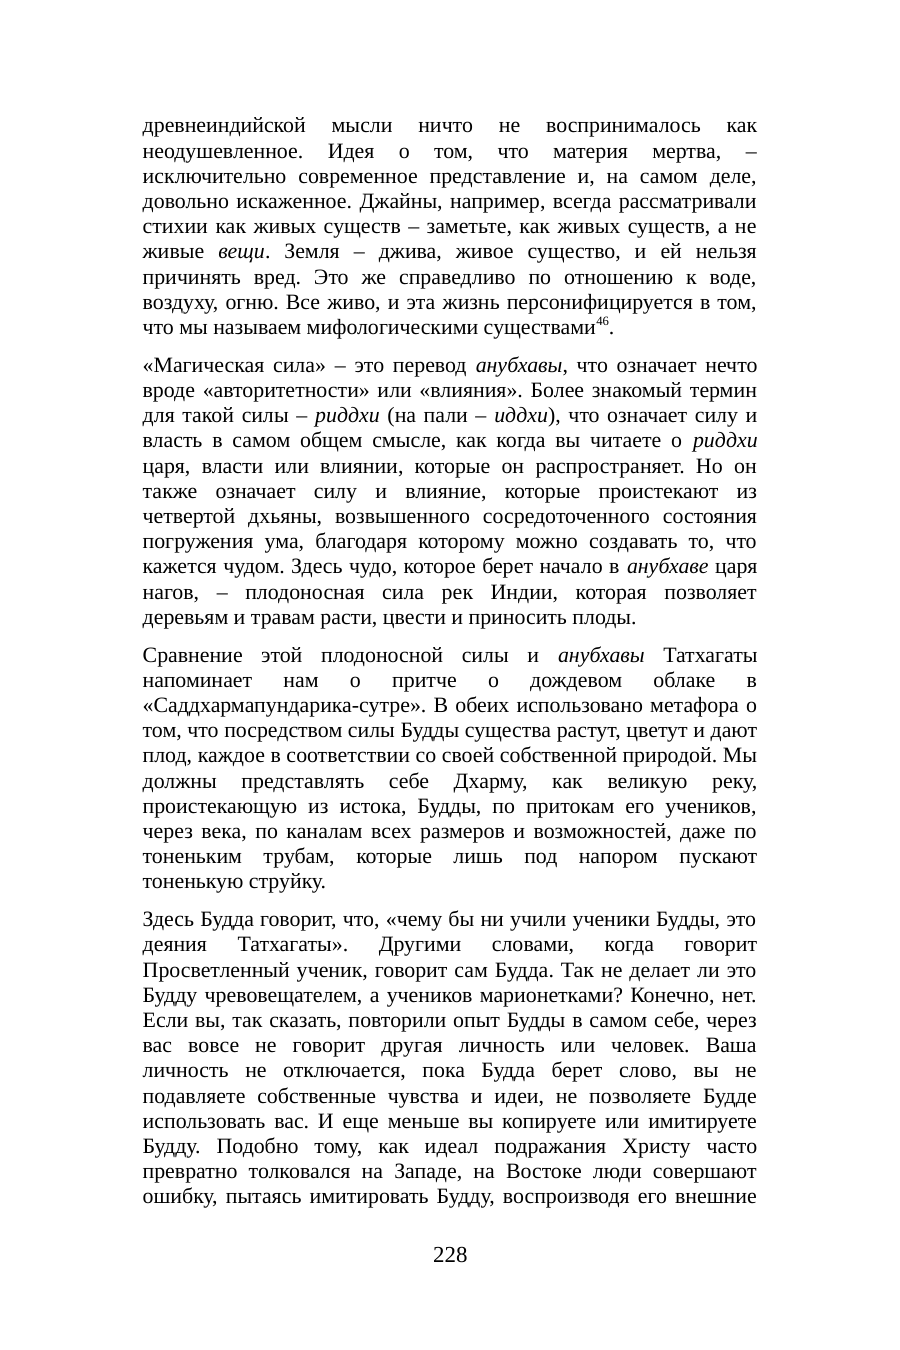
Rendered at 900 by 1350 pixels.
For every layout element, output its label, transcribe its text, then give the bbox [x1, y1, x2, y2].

text «Магическая сила» – это перевод анубхавы, что означает нечто вроде «авторитетности» или «влияния». Более знакомый термин для такой силы – риддхи (на пали – иддхи), что означает силу и власть в самом общем смысле, как когда вы читаете о риддхи царя, власти или влиянии, которые он распространяет. Но он также означает силу и влияние, которые проистекают из четвертой дхьяны, возвышенного сосредоточенного состояния погружения ума, благодаря которому можно создавать то, что кажется чудом. Здесь чудо, которое берет начало в анубхаве царя нагов, – плодоносная сила рек Индии, которая позволяет деревьям и травам расти, цвести и приносить плоды. [142, 352, 757, 629]
text Сравнение этой плодоносной силы и анубхавы Татхагаты напоминает нам о притче о дождевом облаке в «Саддхармапундарика-сутре». В обеих использовано метафора о том, что посредством силы Будды существа растут, цветут и дают плод, каждое в соответствии со своей собственной природой. Мы должны представлять себе Дхарму, как великую реку, проистекающую из истока, Будды, по притокам его учеников, через века, по каналам всех размеров и возможностей, даже по тоненьким трубам, которые лишь под напором пускают тоненькую струйку. [142, 642, 757, 894]
text древнеиндийской мысли ничто не воспринималось как неодушевленное. Идея о том, что материя мертва, – исключительно современное представление и, на самом деле, довольно искаженное. Джайны, например, всегда рассматривали стихии как живых существ – заметьте, как живых существ, а не живые вещи. Земля – джива, живое существо, и ей нельзя причинять вред. Это же справедливо по отношению к воде, воздуху, огню. Все живо, и эта жизнь персонифицируется в том, что мы называем мифологическими существами46. [142, 112, 757, 339]
text Здесь Будда говорит, что, «чему бы ни учили ученики Будды, это деяния Татхагаты». Другими словами, когда говорит Просветленный ученик, говорит сам Будда. Так не делает ли это Будду чревовещателем, а учеников марионетками? Конечно, нет. Если вы, так сказать, повторили опыт Будды в самом себе, через вас вовсе не говорит другая личность или человек. Ваша личность не отключается, пока Будда берет слово, вы не подавляете собственные чувства и идеи, не позволяете Будде использовать вас. И еще меньше вы копируете или имитируете Будду. Подобно тому, как идеал подражания Христу часто превратно толковался на Западе, на Востоке люди совершают ошибку, пытаясь имитировать Будду, воспроизводя его внешние [142, 906, 757, 1209]
